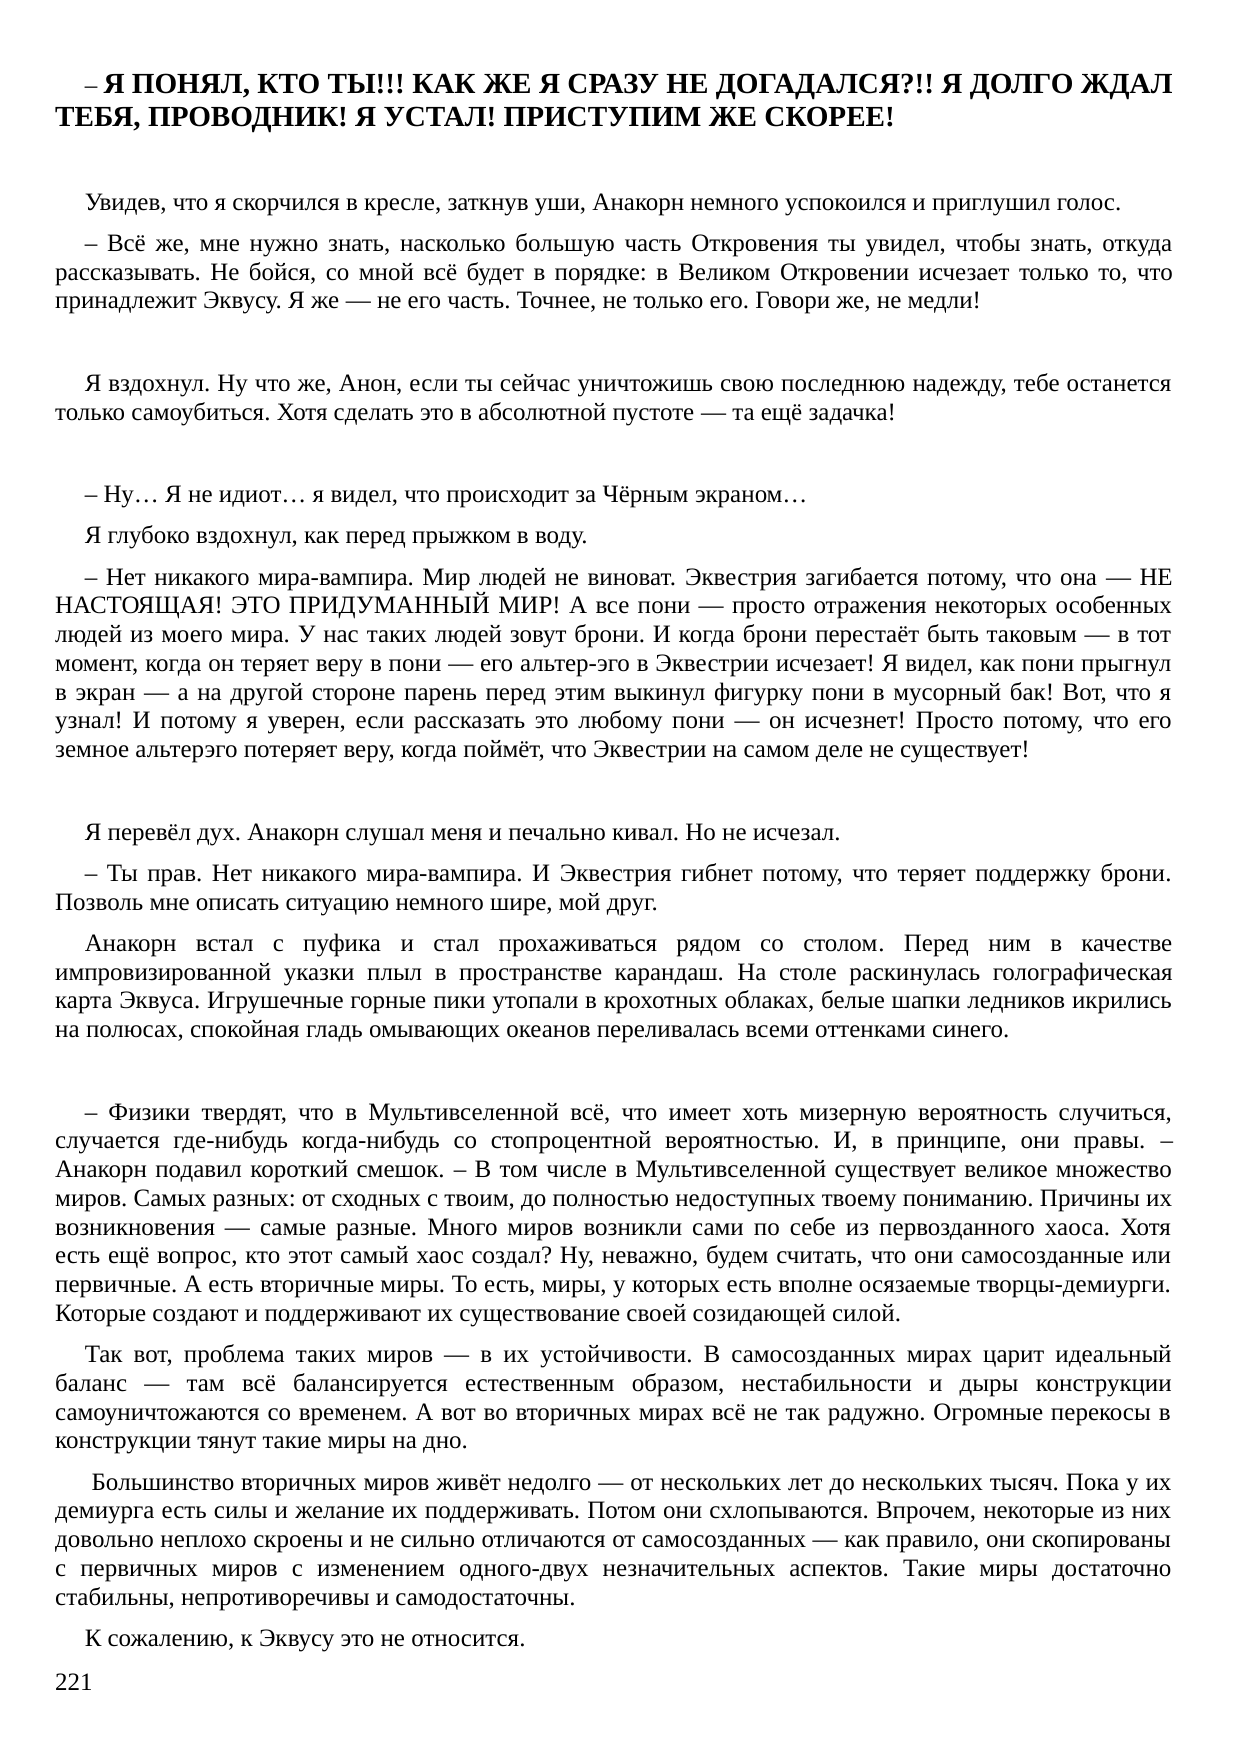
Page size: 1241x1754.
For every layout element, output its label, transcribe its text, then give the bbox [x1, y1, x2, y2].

text Увидев, что я скорчился в кресле, заткнув уши, Анакорн немного успокоился и приглушил голос. [55, 187, 1173, 216]
text Так вот, проблема таких миров — в их устойчивости. В самосозданных мирах царит идеальный баланс — там всё балансируется естественным образом, нестабильности и дыры конструкции самоуничтожаются со временем. А вот во вторичных мирах всё не так радужно. Огромные перекосы в конструкции тянут такие миры на дно. [55, 1339, 1173, 1454]
text Анакорн встал с пуфика и стал прохаживаться рядом со столом. Перед ним в качестве импровизированной указки плыл в пространстве карандаш. На столе раскинулась голографическая карта Эквуса. Игрушечные горные пики утопали в крохотных облаках, белые шапки ледников икрились на полюсах, спокойная гладь омывающих океанов переливалась всеми оттенками синего. [55, 928, 1173, 1043]
text – Ты прав. Нет никакого мира-вампира. И Эквестрия гибнет потому, что теряет поддержку брони. Позволь мне описать ситуацию немного шире, мой друг. [55, 858, 1173, 916]
text К сожалению, к Эквусу это не относится. [55, 1623, 1173, 1652]
text – Всё же, мне нужно знать, насколько большую часть Откровения ты увидел, чтобы знать, откуда рассказывать. Не бойся, со мной всё будет в порядке: в Великом Откровении исчезает только то, что принадлежит Эквусу. Я же — не его часть. Точнее, не только его. Говори же, не медли! [55, 228, 1173, 314]
text – Нет никакого мира-вампира. Мир людей не виноват. Эквестрия загибается потому, что она — НЕ НАСТОЯЩАЯ! ЭТО ПРИДУМАННЫЙ МИР! А все пони — просто отражения некоторых особенных людей из моего мира. У нас таких людей зовут брони. И когда брони перестаёт быть таковым — в тот момент, когда он теряет веру в пони — его альтер-эго в Эквестрии исчезает! Я видел, как пони прыгнул в экран — а на другой стороне парень перед этим выкинул фигурку пони в мусорный бак! Вот, что я узнал! И потому я уверен, если рассказать это любому пони — он исчезнет! Просто потому, что его земное альтерэго потеряет веру, когда поймёт, что Эквестрии на самом деле не существует! [55, 562, 1173, 763]
text Я глубоко вздохнул, как перед прыжком в воду. [55, 521, 1173, 549]
text Я вздохнул. Ну что же, Анон, если ты сейчас уничтожишь свою последнюю надежду, тебе останется только самоубиться. Хотя сделать это в абсолютной пустоте — та ещё задачка! [55, 368, 1173, 426]
text – Я ПОНЯЛ, КТО ТЫ!!! КАК ЖЕ Я СРАЗУ НЕ ДОГАДАЛСЯ?!! Я ДОЛГО ЖДАЛ ТЕБЯ, ПРОВОДНИК! Я УСТАЛ! ПРИСТУПИМ ЖЕ СКОРЕЕ! [55, 66, 1173, 133]
text – Физики твердят, что в Мультивселенной всё, что имеет хоть мизерную вероятность случиться, случается где-нибудь когда-нибудь со стопроцентной вероятностью. И, в принципе, они правы. – Анакорн подавил короткий смешок. – В том числе в Мультивселенной существует великое множество миров. Самых разных: от сходных с твоим, до полностью недоступных твоему пониманию. Причины их возникновения — самые разные. Много миров возникли сами по себе из первозданного хаоса. Хотя есть ещё вопрос, кто этот самый хаос создал? Ну, неважно, будем считать, что они самосозданные или первичные. А есть вторичные миры. То есть, миры, у которых есть вполне осязаемые творцы-демиурги. Которые создают и поддерживают их существование своей созидающей силой. [55, 1097, 1173, 1327]
text Большинство вторичных миров живёт недолго — от нескольких лет до нескольких тысяч. Пока у их демиурга есть силы и желание их поддерживать. Потом они схлопываются. Впрочем, некоторые из них довольно неплохо скроены и не сильно отличаются от самосозданных — как правило, они скопированы с первичных миров с изменением одного-двух незначительных аспектов. Такие миры достаточно стабильны, непротиворечивы и самодостаточны. [55, 1467, 1173, 1611]
text Я перевёл дух. Анакорн слушал меня и печально кивал. Но не исчезал. [55, 817, 1173, 846]
text – Ну… Я не идиот… я видел, что происходит за Чёрным экраном… [55, 479, 1173, 508]
